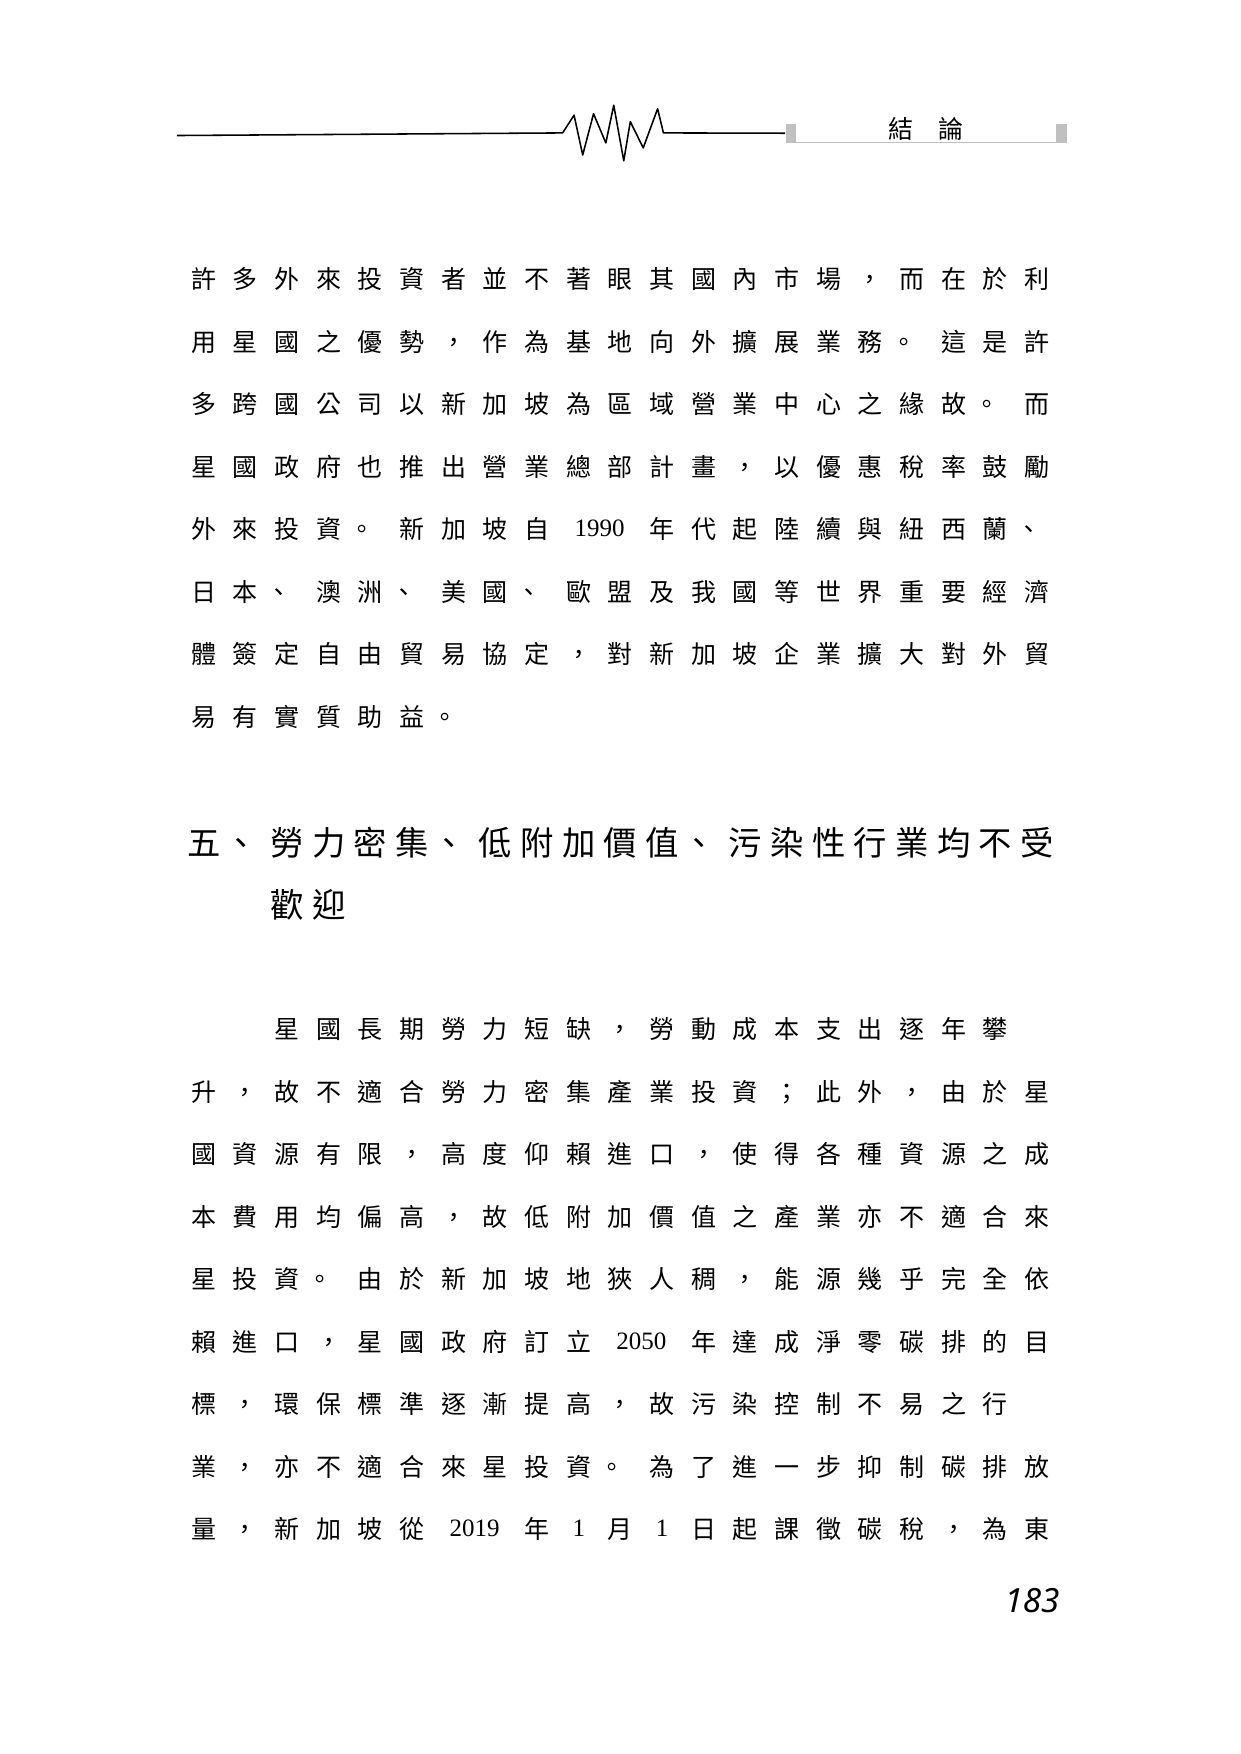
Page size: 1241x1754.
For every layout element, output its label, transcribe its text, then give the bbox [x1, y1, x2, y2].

text 許多外來投資者並不著眼其國內市場，而在於利用星國之優勢，作為基地向外擴展業務。這是許多跨國公司以新加坡為區域營業中心之緣故。而星國政府也推出營業總部計畫，以優惠稅率鼓勵外來投資。新加坡自1990年代起陸續與紐西蘭、日本、澳洲、美國、歐盟及我國等世界重要經濟體簽定自由貿易協定，對新加坡企業擴大對外貿易有實質助益。 [183, 236, 1058, 736]
text 星國長期勞力短缺，勞動成本支出逐年攀升，故不適合勞力密集產業投資；此外，由於星國資源有限，高度仰賴進口，使得各種資源之成本費用均偏高，故低附加價值之產業亦不適合來星投資。由於新加坡地狹人稠，能源幾乎完全依賴進口，星國政府訂立2050年達成淨零碳排的目標，環保標準逐漸提高，故污染控制不易之行業，亦不適合來星投資。為了進一步抑制碳排放量，新加坡從2019年1月1日起課徵碳稅，為東 [183, 986, 1058, 1549]
text 五、勞力密集、低附加價值、污染性行業均不受歡迎 [183, 799, 1058, 924]
